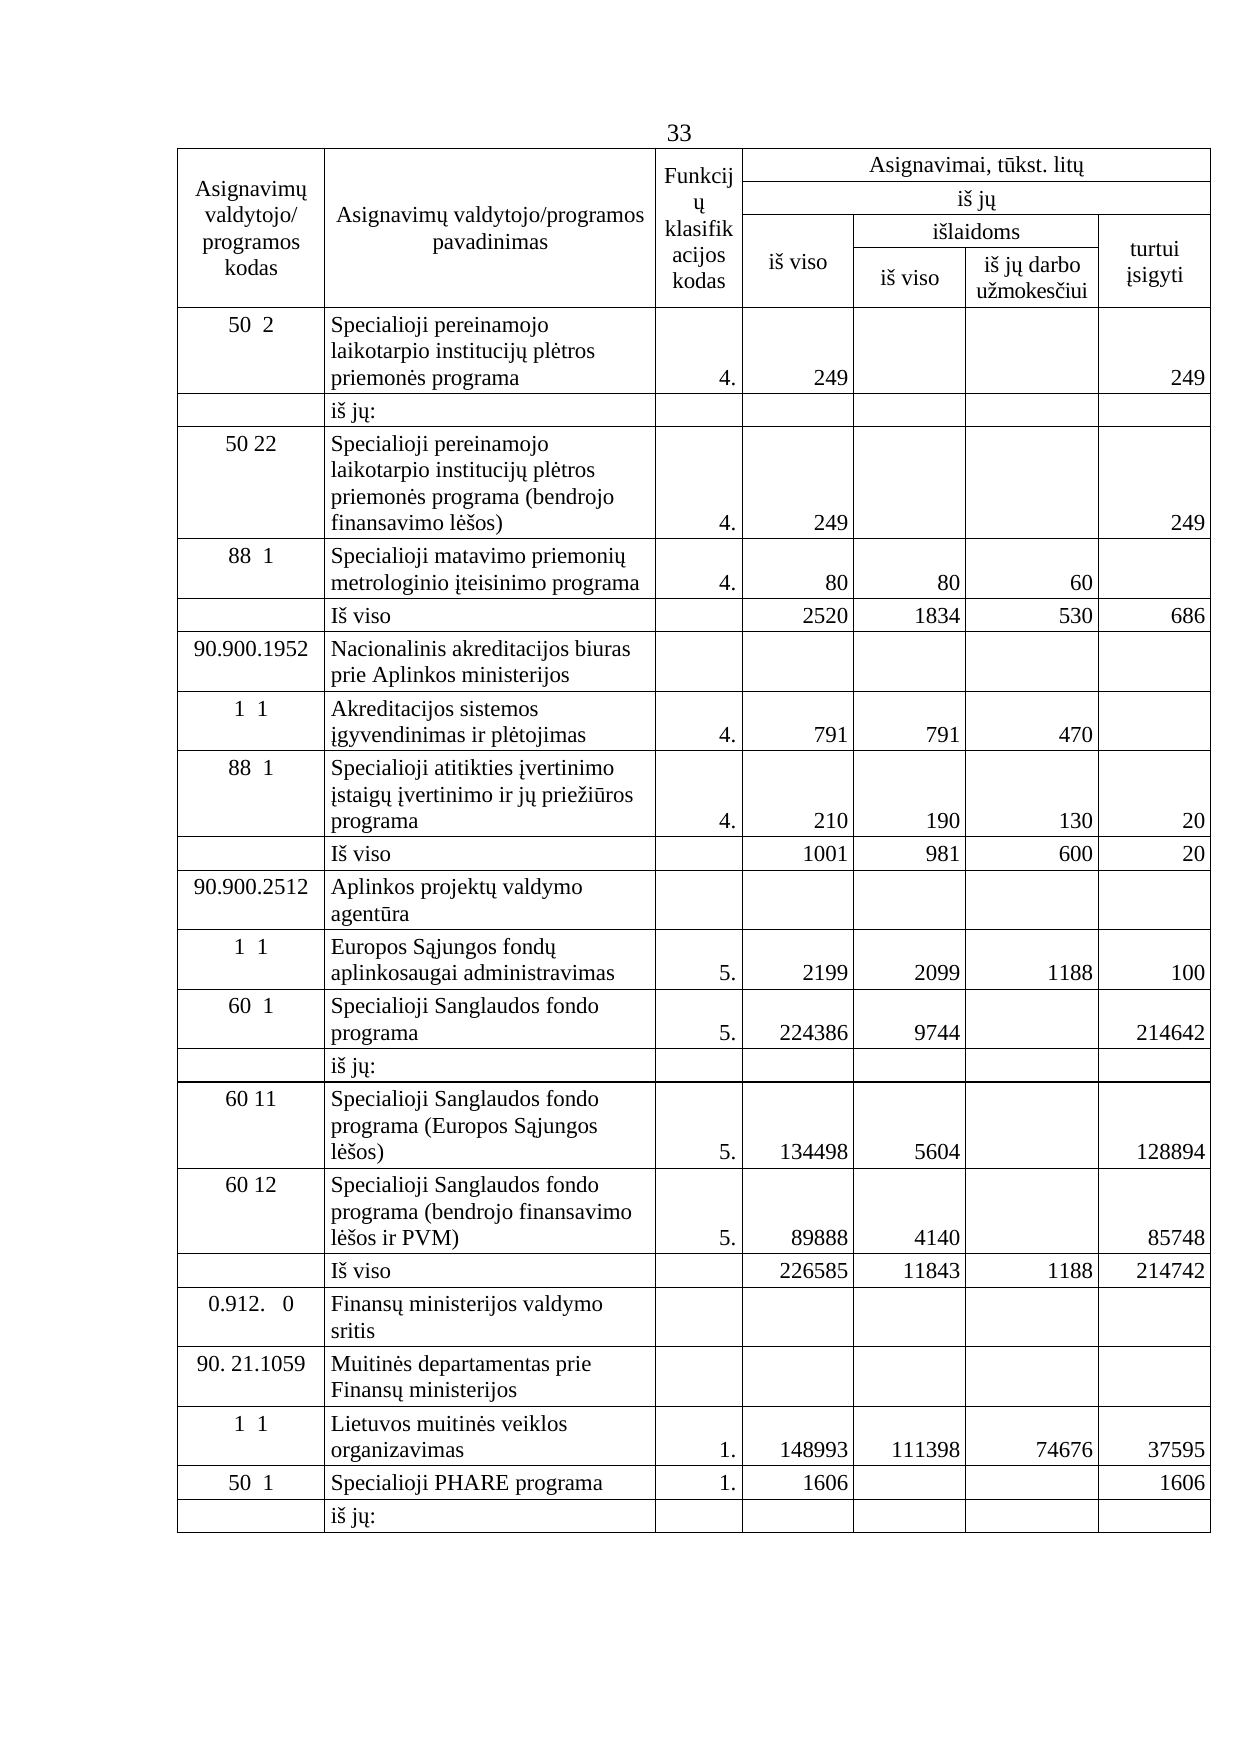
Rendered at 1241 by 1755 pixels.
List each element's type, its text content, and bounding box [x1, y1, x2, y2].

table_cell [966, 394, 1098, 426]
table_cell Iš viso [325, 837, 655, 869]
table_header Asignavimai, tūkst. litų [743, 149, 1210, 181]
table_cell iš jų darbo užmokesčiui [966, 248, 1098, 307]
table_cell [178, 1049, 324, 1081]
table_cell [743, 1347, 853, 1406]
table_cell [966, 1049, 1098, 1081]
table_cell 9744 [854, 990, 965, 1048]
table_cell Muitinės departamentas prie Finansų ministerijos [325, 1347, 655, 1406]
table_cell [966, 1500, 1098, 1532]
table_cell 1188 [966, 930, 1098, 989]
table_cell 249 [743, 427, 853, 538]
table_cell 85748 [1099, 1169, 1210, 1253]
table_cell 5604 [854, 1083, 965, 1167]
table_cell 2199 [743, 930, 853, 989]
table_cell 50 22 [178, 427, 324, 538]
table_cell 1. [656, 1466, 742, 1498]
table_cell [854, 394, 965, 426]
table_cell 60 12 [178, 1169, 324, 1253]
table_cell 249 [1099, 427, 1210, 538]
table_cell [656, 1288, 742, 1346]
table_cell 0.912. 0 [178, 1288, 324, 1346]
table_cell 1. [656, 1407, 742, 1465]
table_cell 1 1 [178, 930, 324, 989]
table_cell [1099, 871, 1210, 929]
table_cell Finansų ministerijos valdymo sritis [325, 1288, 655, 1346]
table_cell Specialioji atitikties įvertinimo įstaigų įvertinimo ir jų priežiūros programa [325, 751, 655, 836]
table_cell 791 [743, 692, 853, 750]
table_cell [178, 1254, 324, 1287]
table_cell [966, 308, 1098, 393]
table_cell [854, 427, 965, 538]
table_cell 226585 [743, 1254, 853, 1287]
table_cell iš jų: [325, 394, 655, 426]
table_cell [743, 394, 853, 426]
table_cell 4. [656, 692, 742, 750]
table_cell 214642 [1099, 990, 1210, 1048]
table_cell 1 1 [178, 1407, 324, 1465]
table_cell 981 [854, 837, 965, 869]
table_cell 190 [854, 751, 965, 836]
table_cell 224386 [743, 990, 853, 1048]
table_cell [656, 837, 742, 869]
table_cell [854, 1288, 965, 1346]
table_cell 111398 [854, 1407, 965, 1465]
table_cell 60 [966, 539, 1098, 598]
table_cell iš jų: [325, 1500, 655, 1532]
table_cell Akreditacijos sistemos įgyvendinimas ir plėtojimas [325, 692, 655, 750]
table_cell Iš viso [325, 599, 655, 631]
table_cell [854, 871, 965, 929]
table_cell [743, 632, 853, 691]
table_cell 11843 [854, 1254, 965, 1287]
table_cell 134498 [743, 1083, 853, 1167]
table_cell 249 [743, 308, 853, 393]
table_cell [1099, 692, 1210, 750]
table_cell 74676 [966, 1407, 1098, 1465]
table_cell [966, 1466, 1098, 1498]
table_cell 130 [966, 751, 1098, 836]
table_cell 20 [1099, 837, 1210, 869]
table_cell 90.900.1952 [178, 632, 324, 691]
table_cell [178, 837, 324, 869]
table_cell 88 1 [178, 539, 324, 598]
table_cell [966, 632, 1098, 691]
table_cell 90. 21.1059 [178, 1347, 324, 1406]
table_cell Specialioji Sanglaudos fondo programa [325, 990, 655, 1048]
table_cell Specialioji matavimo priemonių metrologinio įteisinimo programa [325, 539, 655, 598]
table_cell [1099, 394, 1210, 426]
table_cell 5. [656, 1083, 742, 1167]
table_cell [966, 990, 1098, 1048]
table_cell 1606 [1099, 1466, 1210, 1498]
table_cell [178, 394, 324, 426]
table_cell Specialioji Sanglaudos fondo programa (bendrojo finansavimo lėšos ir PVM) [325, 1169, 655, 1253]
table_cell 4140 [854, 1169, 965, 1253]
table_header Asignavimų valdytojo/ programos kodas [178, 149, 324, 307]
table_cell [656, 1254, 742, 1287]
table_cell [1099, 1049, 1210, 1081]
table_cell 1188 [966, 1254, 1098, 1287]
table_cell 4. [656, 539, 742, 598]
table_cell Specialioji Sanglaudos fondo programa (Europos Sąjungos lėšos) [325, 1083, 655, 1167]
table_cell [656, 394, 742, 426]
table_cell [1099, 1288, 1210, 1346]
table_cell [1099, 1347, 1210, 1406]
table_cell turtui įsigyti [1099, 215, 1210, 307]
table_cell Lietuvos muitinės veiklos organizavimas [325, 1407, 655, 1465]
table_cell Iš viso [325, 1254, 655, 1287]
table_cell Specialioji pereinamojo laikotarpio institucijų plėtros priemonės programa (bendrojo finansavimo lėšos) [325, 427, 655, 538]
table_cell išlaidoms [854, 215, 1098, 247]
table_cell [966, 1083, 1098, 1167]
table_cell [743, 871, 853, 929]
table_cell [1099, 1500, 1210, 1532]
table_header Asignavimų valdytojo/programos pavadinimas [325, 149, 655, 307]
table_header Funkcijų klasifikacijos kodas [656, 149, 742, 307]
table_cell 88 1 [178, 751, 324, 836]
table_cell 37595 [1099, 1407, 1210, 1465]
table_cell 210 [743, 751, 853, 836]
table_cell 686 [1099, 599, 1210, 631]
table_cell 50 1 [178, 1466, 324, 1498]
table_cell iš jų: [325, 1049, 655, 1081]
table_cell [966, 1347, 1098, 1406]
table_cell 214742 [1099, 1254, 1210, 1287]
table_cell [854, 1049, 965, 1081]
table_cell 530 [966, 599, 1098, 631]
table_cell [656, 1500, 742, 1532]
table_cell [854, 632, 965, 691]
table_cell iš viso [743, 215, 853, 307]
table_cell 128894 [1099, 1083, 1210, 1167]
table_cell 249 [1099, 308, 1210, 393]
table_cell 4. [656, 308, 742, 393]
table_cell 5. [656, 930, 742, 989]
table_cell [656, 599, 742, 631]
table_cell 791 [854, 692, 965, 750]
table_cell 60 11 [178, 1083, 324, 1167]
table_cell 2099 [854, 930, 965, 989]
table_cell 5. [656, 990, 742, 1048]
table_cell [854, 1466, 965, 1498]
table_cell [743, 1049, 853, 1081]
table_cell 1834 [854, 599, 965, 631]
table_cell [854, 308, 965, 393]
table_cell [743, 1500, 853, 1532]
table_cell 90.900.2512 [178, 871, 324, 929]
table_cell Specialioji pereinamojo laikotarpio institucijų plėtros priemonės programa [325, 308, 655, 393]
table_cell 80 [743, 539, 853, 598]
table_cell 100 [1099, 930, 1210, 989]
table_cell [656, 632, 742, 691]
table_cell Nacionalinis akreditacijos biuras prie Aplinkos ministerijos [325, 632, 655, 691]
table_cell Aplinkos projektų valdymo agentūra [325, 871, 655, 929]
table_cell [178, 599, 324, 631]
table_cell [656, 1347, 742, 1406]
table_cell [966, 1169, 1098, 1253]
table_cell [743, 1288, 853, 1346]
table_cell 1001 [743, 837, 853, 869]
table_cell [1099, 539, 1210, 598]
table_cell 600 [966, 837, 1098, 869]
table_cell 4. [656, 427, 742, 538]
table_cell [854, 1347, 965, 1406]
table_cell 50 2 [178, 308, 324, 393]
table_cell 1 1 [178, 692, 324, 750]
table_cell 20 [1099, 751, 1210, 836]
table_cell 80 [854, 539, 965, 598]
table_cell iš viso [854, 248, 965, 307]
table_cell [656, 1049, 742, 1081]
table_cell 2520 [743, 599, 853, 631]
table_cell [656, 871, 742, 929]
table_cell 470 [966, 692, 1098, 750]
table_cell 1606 [743, 1466, 853, 1498]
table_cell [1099, 632, 1210, 691]
table_cell iš jų [743, 182, 1210, 214]
table_cell Europos Sąjungos fondų aplinkosaugai administravimas [325, 930, 655, 989]
table_cell [178, 1500, 324, 1532]
table_cell 4. [656, 751, 742, 836]
table_cell [966, 427, 1098, 538]
table_cell Specialioji PHARE programa [325, 1466, 655, 1498]
table_cell 5. [656, 1169, 742, 1253]
table_cell 148993 [743, 1407, 853, 1465]
table_cell 89888 [743, 1169, 853, 1253]
table_cell 60 1 [178, 990, 324, 1048]
table_cell [966, 1288, 1098, 1346]
table_cell [966, 871, 1098, 929]
table_cell [854, 1500, 965, 1532]
